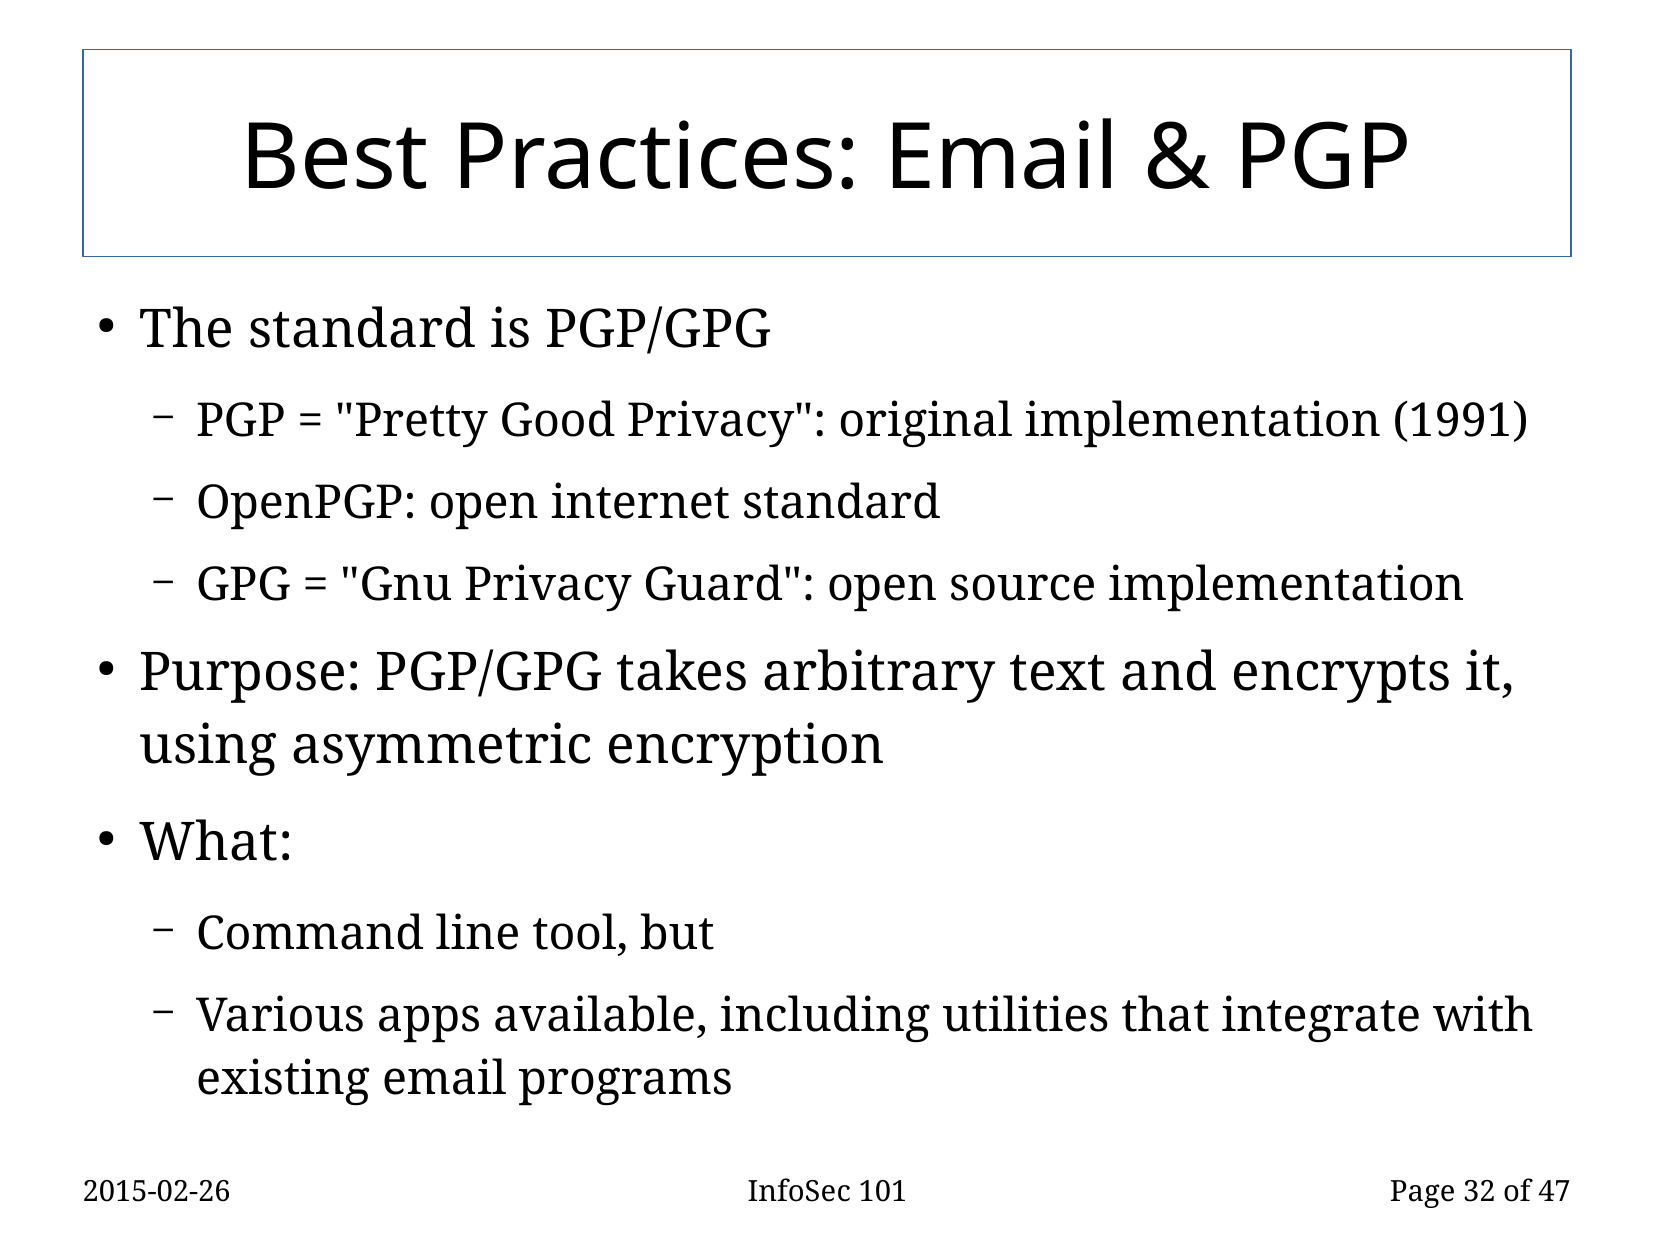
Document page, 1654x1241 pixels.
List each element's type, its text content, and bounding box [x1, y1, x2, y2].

list The standard is PGP/GPG PGP = "Pretty Good Privacy": original implementation (1991) OpenPGP: open internet standard GPG = "Gnu Privacy Guard": open source implementation Purpose: PGP/GPG takes arbitrary text and encrypts it, using asymmetric encryption What: Command line tool, but Various apps available, including utilities that integrate with existing email programs [82, 290, 1571, 1126]
title Best Practices: Email & PGP [82, 49, 1571, 257]
